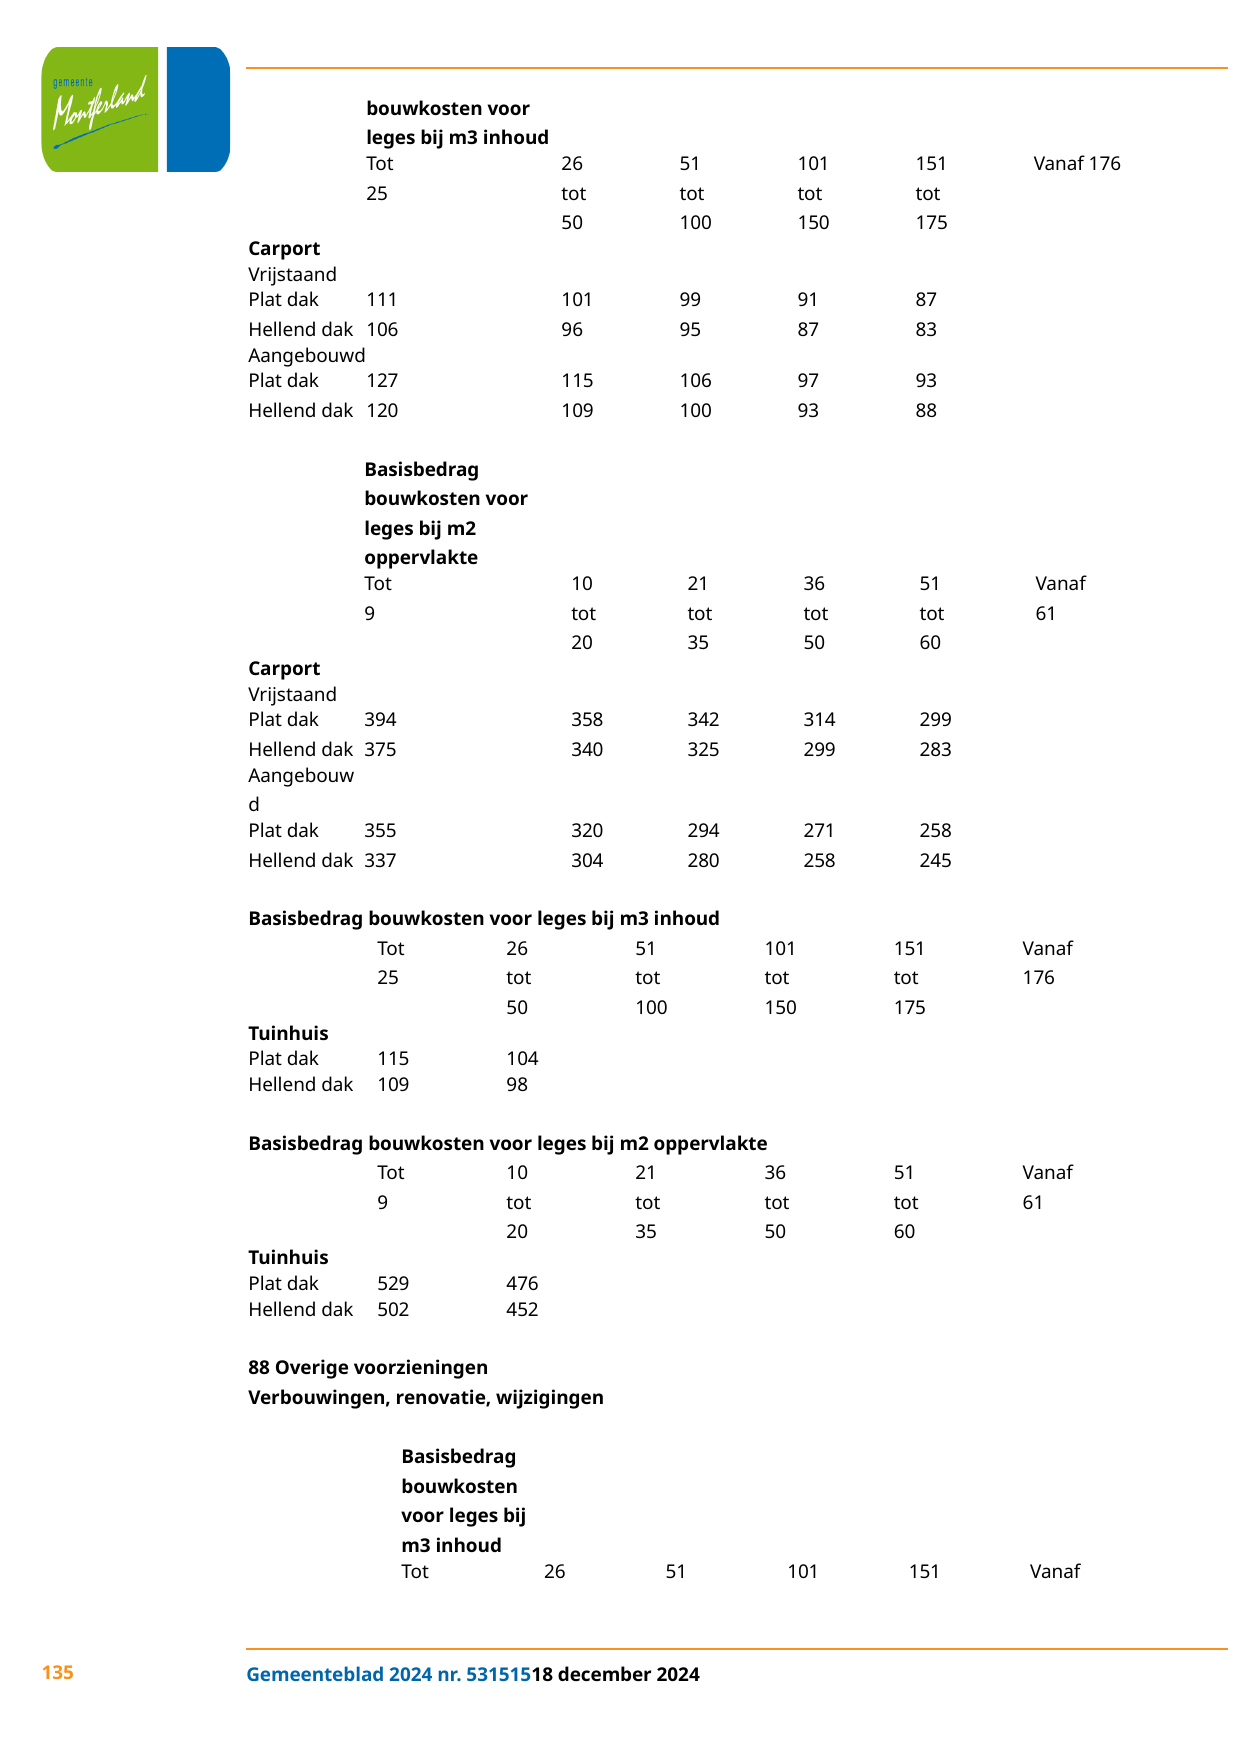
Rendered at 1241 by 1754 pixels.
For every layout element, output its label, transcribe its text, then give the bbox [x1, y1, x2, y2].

table_cell [1034, 342, 1152, 367]
picture [41, 47, 231, 172]
table_cell [919, 762, 1035, 817]
table_header 151 tot 175 [894, 935, 1022, 1020]
table_cell [797, 261, 915, 286]
text Basisbedrag bouwkosten voor leges bij m3 inhoud [248, 905, 1152, 931]
table_cell 87 83 [915, 286, 1033, 342]
table_cell [248, 150, 366, 235]
table_cell [1034, 235, 1152, 261]
table_cell [635, 1296, 764, 1322]
table_cell Aangebouwd [248, 342, 366, 367]
table_cell 258 245 [919, 817, 1035, 872]
table_header Vanaf 176 [1023, 935, 1152, 1020]
table_header Basisbedrag bouwkosten voor leges bij m2 oppervlakte [364, 456, 571, 570]
text 88 Overige voorzieningen [248, 1354, 1152, 1380]
table_cell [561, 261, 679, 286]
table_cell 36 tot 50 [803, 570, 919, 655]
table_cell Tot [401, 1558, 544, 1583]
table_header Tot 9 [377, 1160, 506, 1244]
table_cell 93 88 [915, 368, 1033, 423]
table_cell [1023, 1020, 1152, 1046]
table_cell [366, 342, 561, 367]
table_header 51 tot 60 [894, 1160, 1022, 1244]
table_cell [764, 1071, 893, 1097]
table_cell [248, 570, 364, 655]
table_cell [571, 681, 687, 707]
table_cell Vanaf 61 [1035, 570, 1152, 655]
table_cell 294 280 [687, 817, 803, 872]
table_cell 151 tot 175 [915, 150, 1033, 235]
table_cell [797, 342, 915, 367]
table_cell [764, 1245, 893, 1270]
table_cell [561, 235, 679, 261]
table_cell Plat dak [248, 1046, 377, 1071]
table_cell [364, 655, 571, 681]
table_cell [377, 1020, 506, 1046]
text Verbouwingen, renovatie, wijzigingen [248, 1384, 1152, 1410]
table_cell [915, 261, 1033, 286]
table_cell [364, 681, 571, 707]
table_cell Plat dak Hellend dak [248, 368, 366, 423]
table_cell [803, 681, 919, 707]
table_cell [915, 342, 1033, 367]
table_cell Vanaf [1030, 1558, 1152, 1583]
table_header Vanaf 61 [1023, 1160, 1152, 1244]
table_cell [635, 1071, 764, 1097]
table_cell 320 304 [571, 817, 687, 872]
table_cell [635, 1270, 764, 1296]
table_cell 115 [377, 1046, 506, 1071]
table_cell [797, 235, 915, 261]
table_cell [894, 1046, 1022, 1071]
table_cell Tuinhuis [248, 1245, 377, 1270]
table_cell [571, 762, 687, 817]
table_cell [366, 261, 561, 286]
table_cell [1035, 762, 1152, 817]
table_cell 21 tot 35 [687, 570, 803, 655]
table_header 36 tot 50 [764, 1160, 893, 1244]
table_cell 109 [377, 1071, 506, 1097]
table_header [248, 935, 377, 1020]
table_cell [764, 1270, 893, 1296]
table_cell 91 87 [797, 286, 915, 342]
table_cell [894, 1270, 1022, 1296]
table_cell [1023, 1046, 1152, 1071]
table_header bouwkosten voor leges bij m3 inhoud [366, 95, 561, 150]
table_cell [687, 762, 803, 817]
table_cell [248, 1558, 401, 1583]
table_cell [915, 235, 1033, 261]
table_cell [506, 1020, 635, 1046]
table_cell 99 95 [679, 286, 797, 342]
table_cell 51 tot 100 [679, 150, 797, 235]
table_cell 26 tot 50 [561, 150, 679, 235]
table_cell 151 [909, 1558, 1030, 1583]
table_cell [764, 1046, 893, 1071]
table_cell 104 [506, 1046, 635, 1071]
table_cell [919, 681, 1035, 707]
table_cell [687, 655, 803, 681]
table_cell [679, 261, 797, 286]
table_cell 26 [544, 1558, 665, 1583]
table_header [248, 1443, 401, 1558]
table_cell [894, 1245, 1022, 1270]
table_cell Plat dak [248, 1270, 377, 1296]
table_cell 355 337 [364, 817, 571, 872]
table_cell [1035, 655, 1152, 681]
table_cell 98 [506, 1071, 635, 1097]
table_cell Vrijstaand [248, 681, 364, 707]
table_cell Vrijstaand [248, 261, 366, 286]
table_cell 51 [665, 1558, 787, 1583]
table_cell [561, 342, 679, 367]
table_header Tot 25 [377, 935, 506, 1020]
table_cell 10 tot 20 [571, 570, 687, 655]
table_cell Hellend dak [248, 1296, 377, 1322]
table_cell [687, 681, 803, 707]
table_cell Tot 9 [364, 570, 571, 655]
table_cell 111 106 [366, 286, 561, 342]
table_cell Carport [248, 235, 366, 261]
table_cell [1035, 817, 1152, 872]
table_cell 271 258 [803, 817, 919, 872]
table_header 21 tot 35 [635, 1160, 764, 1244]
table_cell [506, 1245, 635, 1270]
table_cell [364, 762, 571, 817]
table_cell [635, 1046, 764, 1071]
table_cell 97 93 [797, 368, 915, 423]
table_cell [679, 342, 797, 367]
table_cell [571, 655, 687, 681]
table_cell 358 340 [571, 707, 687, 762]
table_header [248, 95, 366, 150]
table_cell 106 100 [679, 368, 797, 423]
table_cell 101 96 [561, 286, 679, 342]
table_cell 101 tot 150 [797, 150, 915, 235]
table_cell [1023, 1270, 1152, 1296]
table_cell [635, 1245, 764, 1270]
table_cell [894, 1071, 1022, 1097]
table_cell 127 120 [366, 368, 561, 423]
table_cell [764, 1020, 893, 1046]
table_cell [894, 1296, 1022, 1322]
table_cell Hellend dak [248, 1071, 377, 1097]
table_cell Plat dak Hellend dak [248, 817, 364, 872]
table_header 51 tot 100 [635, 935, 764, 1020]
table_cell [894, 1020, 1022, 1046]
table_cell 529 [377, 1270, 506, 1296]
table_header 10 tot 20 [506, 1160, 635, 1244]
table_cell [377, 1245, 506, 1270]
table_cell Aangebouwd [248, 762, 364, 817]
table_cell [764, 1296, 893, 1322]
table_cell 314 299 [803, 707, 919, 762]
table_cell [366, 235, 561, 261]
table_cell Plat dak Hellend dak [248, 707, 364, 762]
table_cell 342 325 [687, 707, 803, 762]
table_header [248, 1160, 377, 1244]
table_cell [803, 655, 919, 681]
table_header Basisbedrag bouwkosten voor leges bij m3 inhoud [401, 1443, 544, 1558]
table_cell 502 [377, 1296, 506, 1322]
table_cell Vanaf 176 [1034, 150, 1152, 235]
table_cell 476 [506, 1270, 635, 1296]
table_cell 115 109 [561, 368, 679, 423]
table_cell [1034, 261, 1152, 286]
table_cell [1023, 1296, 1152, 1322]
table_cell [1034, 286, 1152, 342]
table_cell [1035, 681, 1152, 707]
table_cell [1023, 1245, 1152, 1270]
table_cell Tuinhuis [248, 1020, 377, 1046]
table_cell [1035, 707, 1152, 762]
table_cell [679, 235, 797, 261]
table_cell 394 375 [364, 707, 571, 762]
table_cell [1034, 368, 1152, 423]
table_cell [919, 655, 1035, 681]
table_header 26 tot 50 [506, 935, 635, 1020]
table_cell [1023, 1071, 1152, 1097]
table_cell 452 [506, 1296, 635, 1322]
table_cell 299 283 [919, 707, 1035, 762]
table_cell Carport [248, 655, 364, 681]
table_cell Plat dak Hellend dak [248, 286, 366, 342]
text Basisbedrag bouwkosten voor leges bij m2 oppervlakte [248, 1130, 1152, 1156]
table_cell 51 tot 60 [919, 570, 1035, 655]
table_cell Tot 25 [366, 150, 561, 235]
table_cell [803, 762, 919, 817]
table_cell [635, 1020, 764, 1046]
table_cell 101 [787, 1558, 908, 1583]
table_header [248, 456, 364, 570]
table_header 101 tot 150 [764, 935, 893, 1020]
